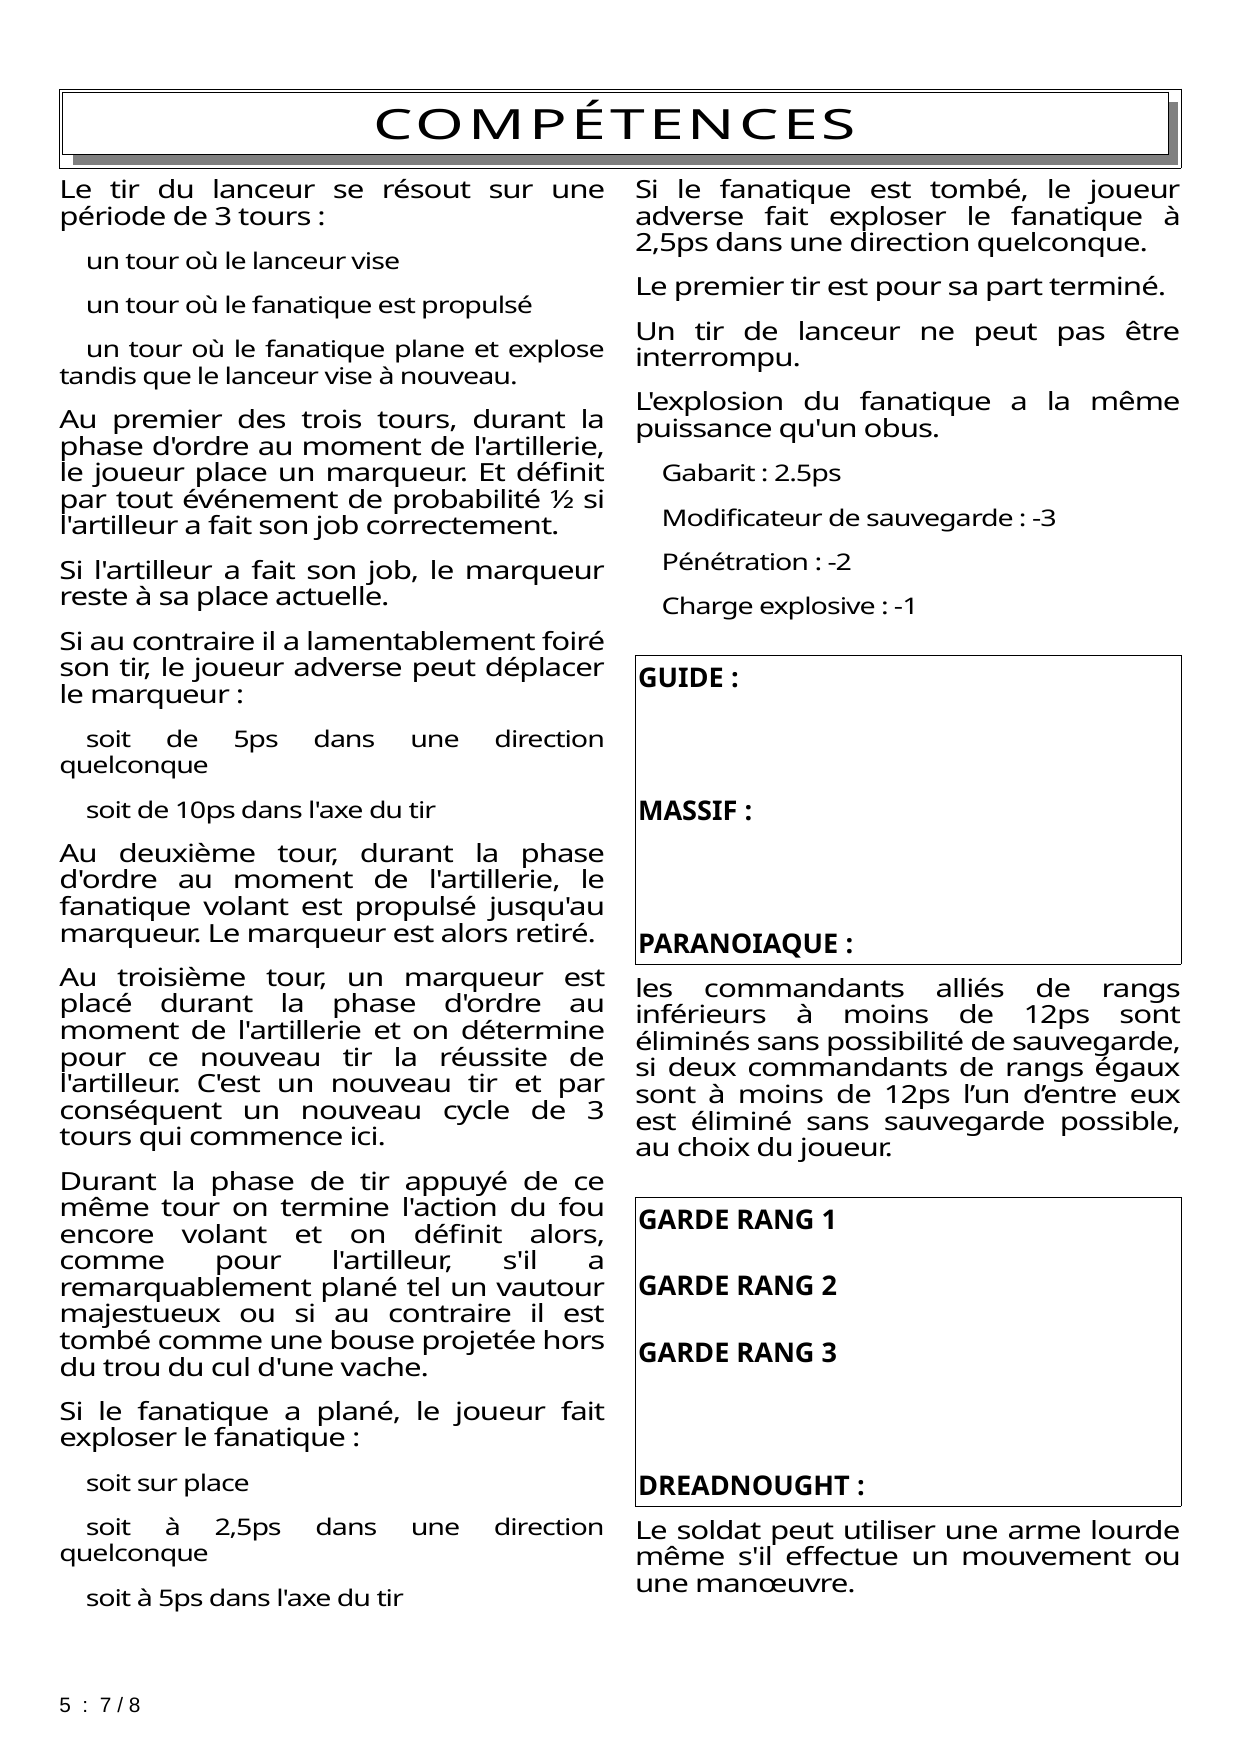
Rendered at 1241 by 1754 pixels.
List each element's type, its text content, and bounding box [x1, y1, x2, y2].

text soit de 5ps dans une direction quelconque [59, 726, 605, 779]
title Guide : [636, 656, 1181, 695]
title Garde rang 3 [636, 1330, 1181, 1370]
text Gabarit : 2.5ps [635, 460, 1181, 487]
text Modificateur de sauvegarde : -3 [635, 505, 1181, 531]
title Dreadnought : [636, 1463, 1181, 1506]
text un tour où le fanatique est propulsé [59, 292, 605, 319]
text Si l'artilleur a fait son job, le marqueur reste à sa place actuelle. [59, 558, 605, 611]
text Durant la phase de tir appuyé de ce même tour on termine l'action du fou encore volant et on définit alors, comme pour l'artilleur, s'il a remarquablement plané tel un vautour majestueux ou si au contraire il est tombé comme une bouse projetée hors du trou du cul d'une vache. [59, 1169, 605, 1381]
text Un tir de lanceur ne peut pas être interrompu. [635, 319, 1181, 372]
title PARANOIAQUE : [636, 921, 1181, 964]
text Le soldat peut utiliser une arme lourde même s'il effectue un mouvement ou une manœuvre. [635, 1518, 1181, 1597]
text Si au contraire il a lamentablement foiré son tir, le joueur adverse peut déplacer le marqueur : [59, 629, 605, 708]
text Au troisième tour, un marqueur est placé durant la phase d'ordre au moment de l'artillerie et on détermine pour ce nouveau tir la réussite de l'artilleur. C'est un nouveau tir et par conséquent un nouveau cycle de 3 tours qui commence ici. [59, 965, 605, 1151]
text L'explosion du fanatique a la même puissance qu'un obus. [635, 389, 1181, 443]
title Garde Rang 1 [636, 1198, 1181, 1237]
title Massif : [636, 788, 1181, 828]
text soit de 10ps dans l'axe du tir [59, 797, 605, 823]
text Le tir du lanceur se résout sur une période de 3 tours : [59, 177, 605, 230]
text Au deuxième tour, durant la phase d'ordre au moment de l'artillerie, le fanatique volant est propulsé jusqu'au marqueur. Le marqueur est alors retiré. [59, 841, 605, 947]
title Garde rang 2 [636, 1264, 1181, 1303]
text Si le fanatique a plané, le joueur fait exploser le fanatique : [59, 1399, 605, 1452]
text Charge explosive : -1 [635, 593, 1181, 620]
text Pénétration : -2 [635, 549, 1181, 576]
text un tour où le lanceur vise [59, 248, 605, 274]
text soit sur place [59, 1470, 605, 1496]
text Le premier tir est pour sa part terminé. [635, 274, 1181, 301]
text Si le fanatique est tombé, le joueur adverse fait exploser le fanatique à 2,5ps dans une direction quelconque. [635, 177, 1181, 257]
text les commandants alliés de rangs inférieurs à moins de 12ps sont éliminés sans possibilité de sauvegarde, si deux commandants de rangs égaux sont à moins de 12ps l’un d’entre eux est éliminé sans sauvegarde possible, au choix du joueur. [635, 976, 1181, 1162]
text soit à 5ps dans l'axe du tir [59, 1585, 605, 1611]
text un tour où le fanatique plane et explose tandis que le lanceur vise à nouveau. [59, 336, 605, 389]
text Au premier des trois tours, durant la phase d'ordre au moment de l'artillerie, le joueur place un marqueur. Et définit par tout événement de probabilité ½ si l'artilleur a fait son job correctement. [59, 407, 605, 540]
text soit à 2,5ps dans une direction quelconque [59, 1514, 605, 1567]
